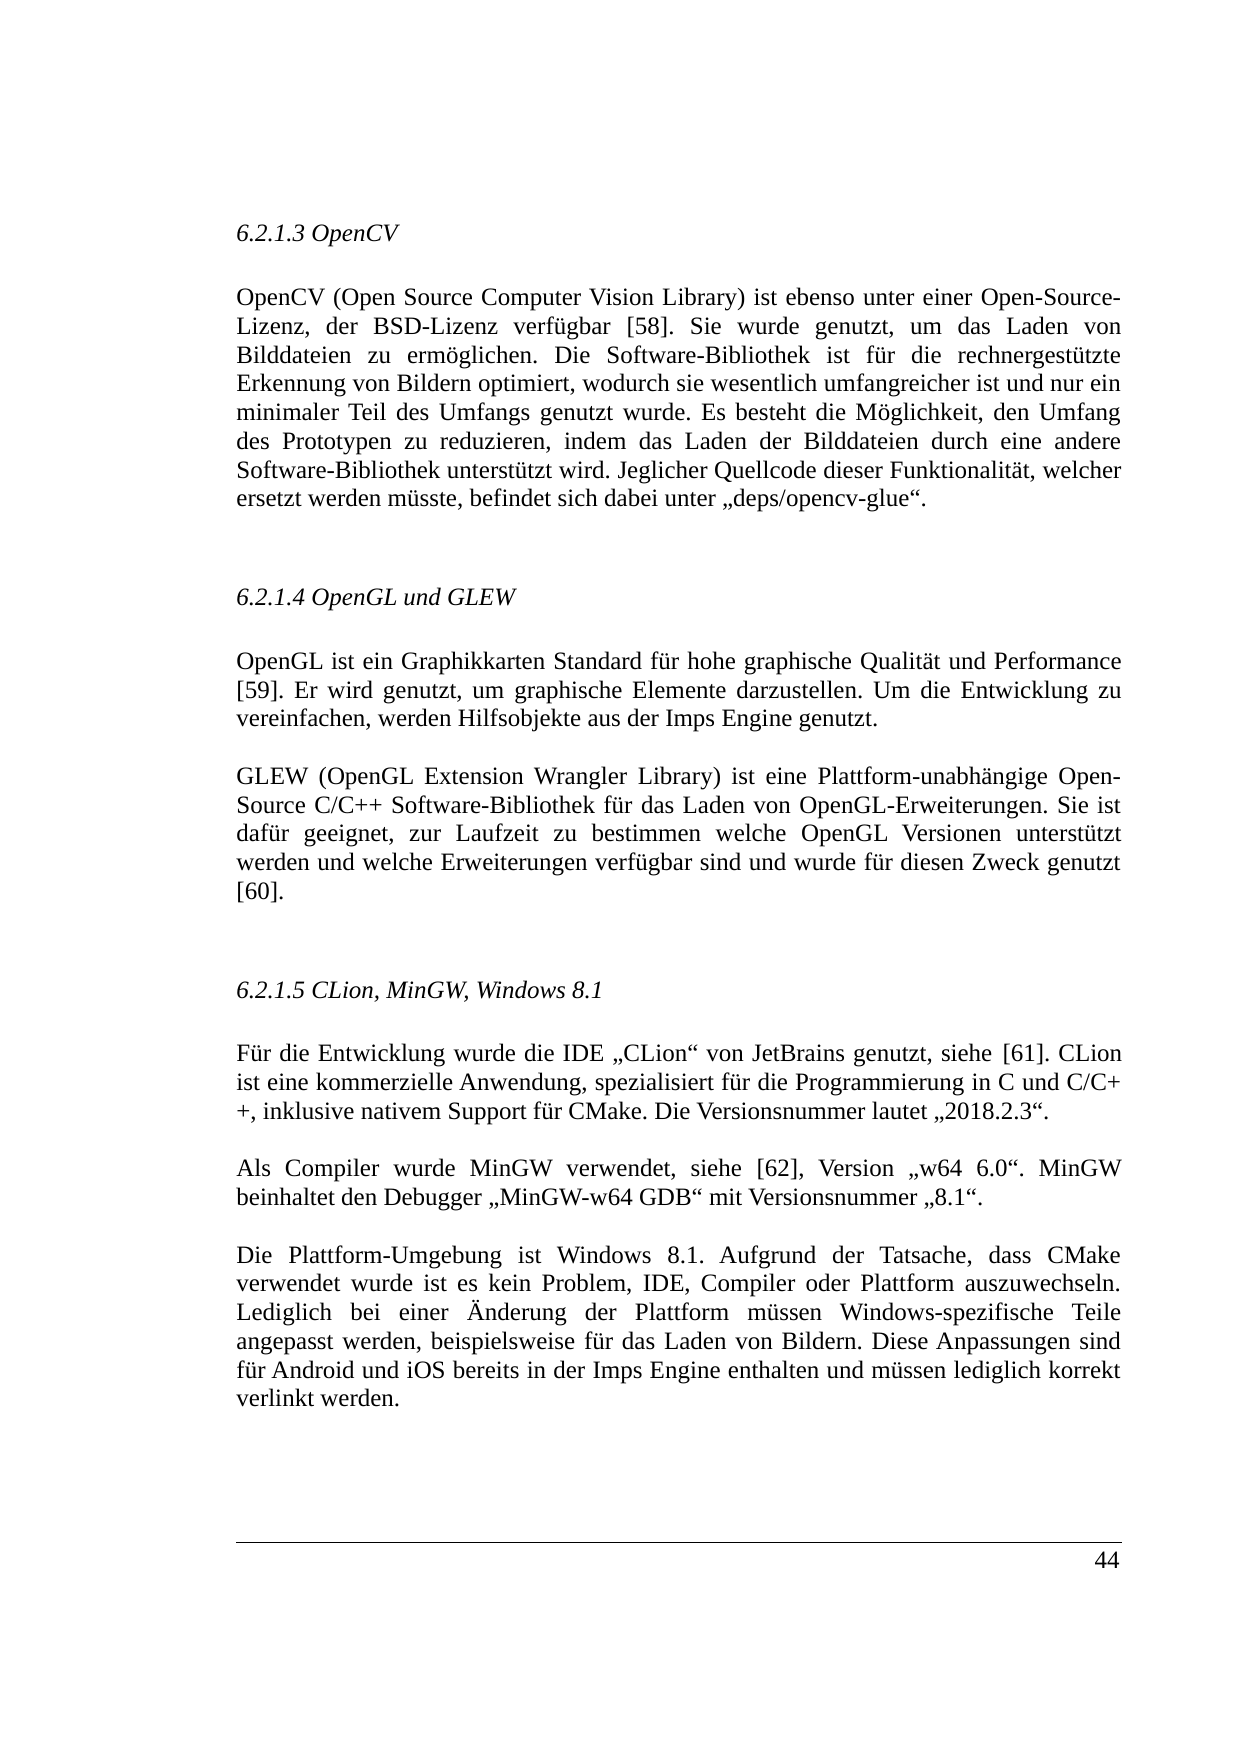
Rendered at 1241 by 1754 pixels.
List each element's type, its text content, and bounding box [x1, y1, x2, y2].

subtitle CLion, MinGW, Windows 8.1 [236, 975, 1122, 1003]
text OpenCV (Open Source Computer Vision Library) ist ebenso unter einer Open-Source-Lizenz, der BSD-Lizenz verfügbar [58]. Sie wurde genutzt, um das Laden von Bilddateien zu ermöglichen. Die Software-Bibliothek ist für die rechnergestützte Erkennung von Bildern optimiert, wodurch sie wesentlich umfangreicher ist und nur ein minimaler Teil des Umfangs genutzt wurde. Es besteht die Möglichkeit, den Umfang des Prototypen zu reduzieren, indem das Laden der Bilddateien durch eine andere Software-Bibliothek unterstützt wird. Jeglicher Quellcode dieser Funktionalität, welcher ersetzt werden müsste, befindet sich dabei unter „deps/opencv-glue“. [236, 282, 1122, 512]
subtitle OpenGL und GLEW [236, 582, 1122, 611]
text Für die Entwicklung wurde die IDE „CLion“ von JetBrains genutzt, siehe [61]. CLion ist eine kommerzielle Anwendung, spezialisiert für die Programmierung in C und C/C++, inklusive nativem Support für CMake. Die Versionsnummer lautet „2018.2.3“. [236, 1038, 1122, 1125]
text OpenGL ist ein Graphikkarten Standard für hohe graphische Qualität und Performance [59]. Er wird genutzt, um graphische Elemente darzustellen. Um die Entwicklung zu vereinfachen, werden Hilfsobjekte aus der Imps Engine genutzt. [236, 646, 1122, 732]
text Die Plattform-Umgebung ist Windows 8.1. Aufgrund der Tatsache, dass CMake verwendet wurde ist es kein Problem, IDE, Compiler oder Plattform auszuwechseln. Lediglich bei einer Änderung der Plattform müssen Windows-spezifische Teile angepasst werden, beispielsweise für das Laden von Bildern. Diese Anpassungen sind für Android und iOS bereits in der Imps Engine enthalten und müssen lediglich korrekt verlinkt werden. [236, 1240, 1122, 1412]
text Als Compiler wurde MinGW verwendet, siehe [62], Version „w64 6.0“. MinGW beinhaltet den Debugger „MinGW-w64 GDB“ mit Versionsnummer „8.1“. [236, 1153, 1122, 1211]
text GLEW (OpenGL Extension Wrangler Library) ist eine Plattform-unabhängige Open-Source C/C++ Software-Bibliothek für das Laden von OpenGL-Erweiterungen. Sie ist dafür geeignet, zur Laufzeit zu bestimmen welche OpenGL Versionen unterstützt werden und welche Erweiterungen verfügbar sind und wurde für diesen Zweck genutzt [60]. [236, 761, 1122, 905]
subtitle OpenCV [236, 218, 1122, 247]
